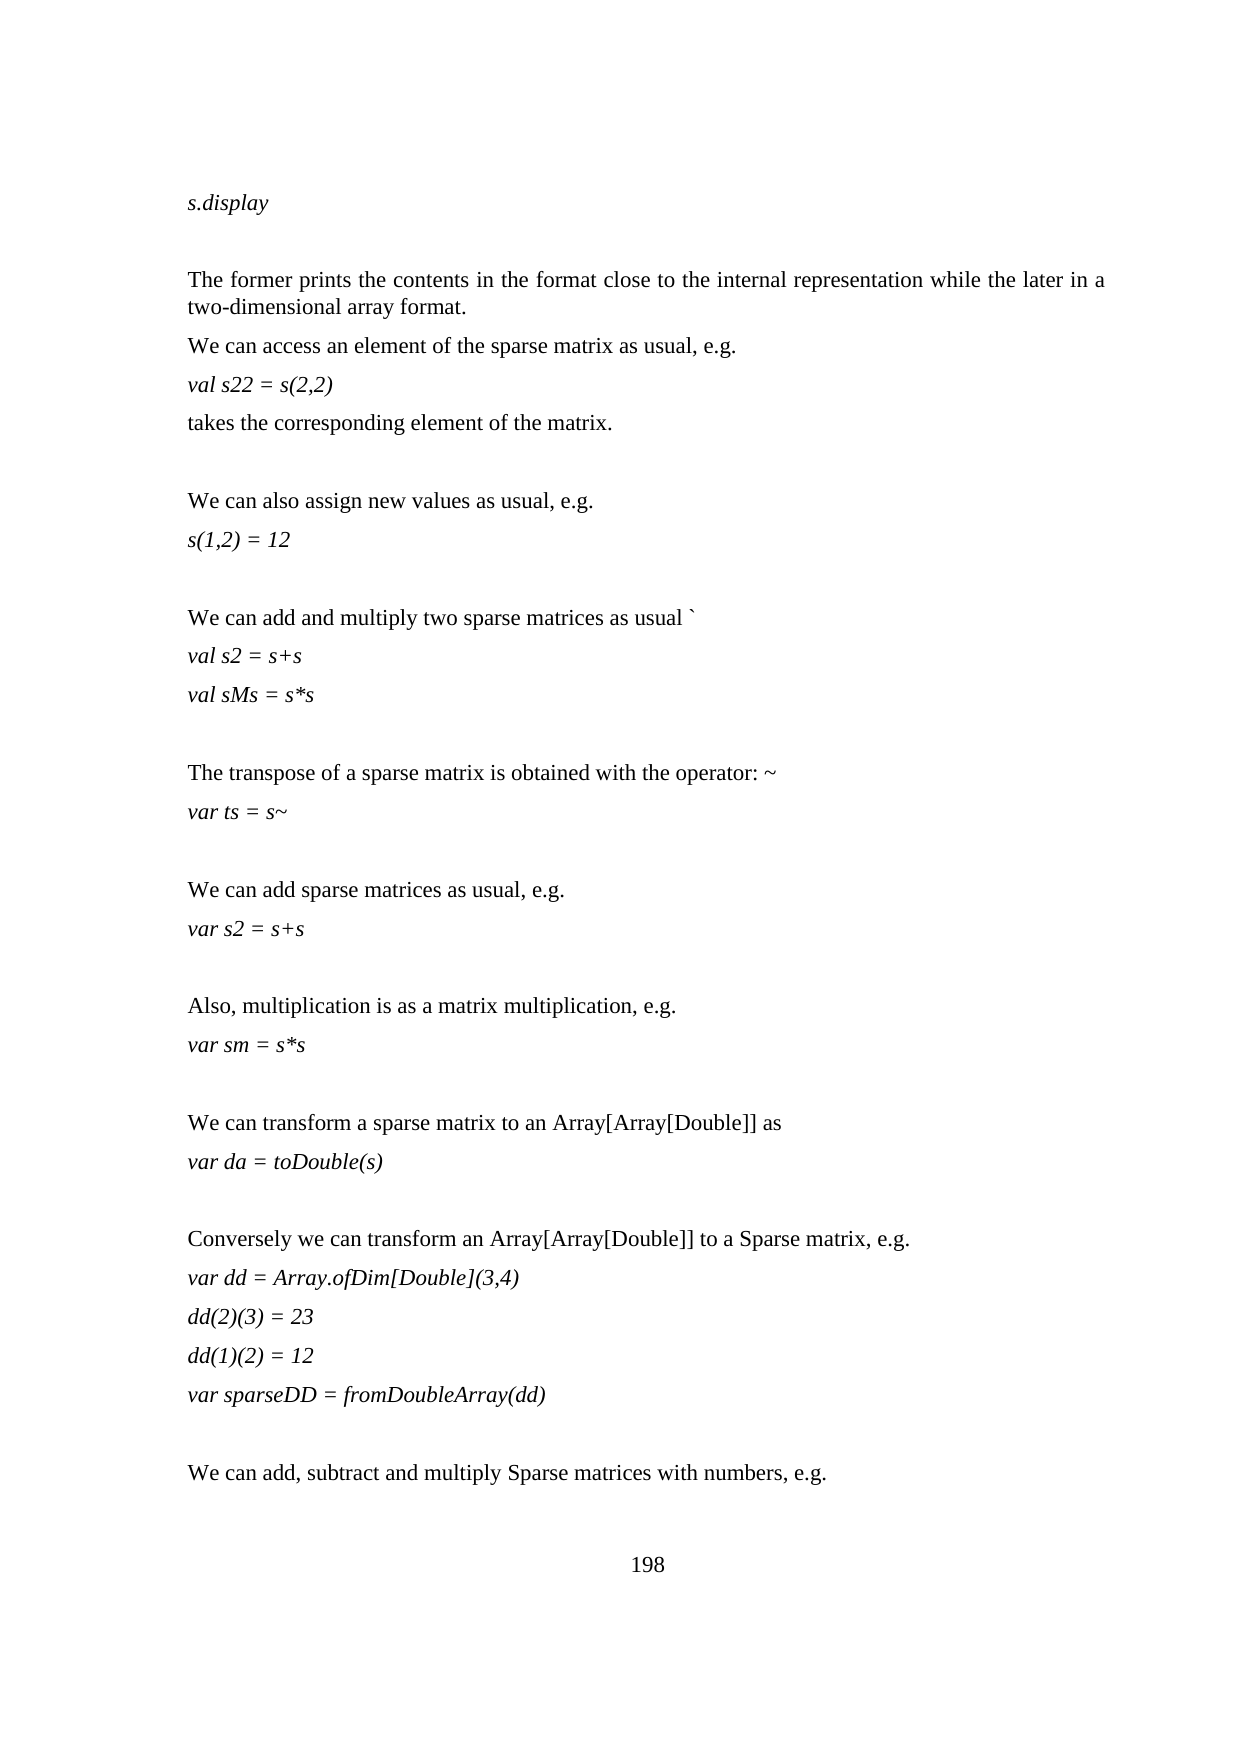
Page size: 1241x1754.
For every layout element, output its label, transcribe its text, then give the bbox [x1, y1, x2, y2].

text We can also assign new values as usual, e.g. [187, 487, 1108, 513]
text The transpose of a sparse matrix is obtained with the operator: ~ [187, 759, 1108, 786]
text var ts = s~ [187, 798, 1108, 824]
text Also, multiplication is as a matrix multiplication, e.g. [187, 992, 1108, 1019]
text s.display [187, 189, 1108, 215]
text var sparseDD = fromDoubleArray(dd) [187, 1381, 1108, 1407]
text The former prints the contents in the format close to the internal representation while the later in a two-dimensional array format. [187, 267, 1108, 319]
text dd(1)(2) = 12 [187, 1342, 1108, 1368]
text var dd = Array.ofDim[Double](3,4) [187, 1264, 1108, 1291]
text We can access an element of the sparse matrix as usual, e.g. [187, 332, 1108, 358]
text We can add and multiply two sparse matrices as usual ` [187, 604, 1108, 630]
text val s22 = s(2,2) [187, 371, 1108, 397]
text s(1,2) = 12 [187, 526, 1108, 552]
text var s2 = s+s [187, 914, 1108, 941]
text We can add, subtract and multiply Sparse matrices with numbers, e.g. [187, 1458, 1108, 1485]
text val s2 = s+s [187, 643, 1108, 669]
text Conversely we can transform an Array[Array[Double]] to a Sparse matrix, e.g. [187, 1225, 1108, 1252]
text takes the corresponding element of the matrix. [187, 409, 1108, 436]
text val sMs = s*s [187, 681, 1108, 708]
text var da = toDouble(s) [187, 1148, 1108, 1174]
text dd(2)(3) = 23 [187, 1303, 1108, 1329]
text We can add sparse matrices as usual, e.g. [187, 876, 1108, 902]
text var sm = s*s [187, 1031, 1108, 1057]
text We can transform a sparse matrix to an Array[Array[Double]] as [187, 1109, 1108, 1135]
